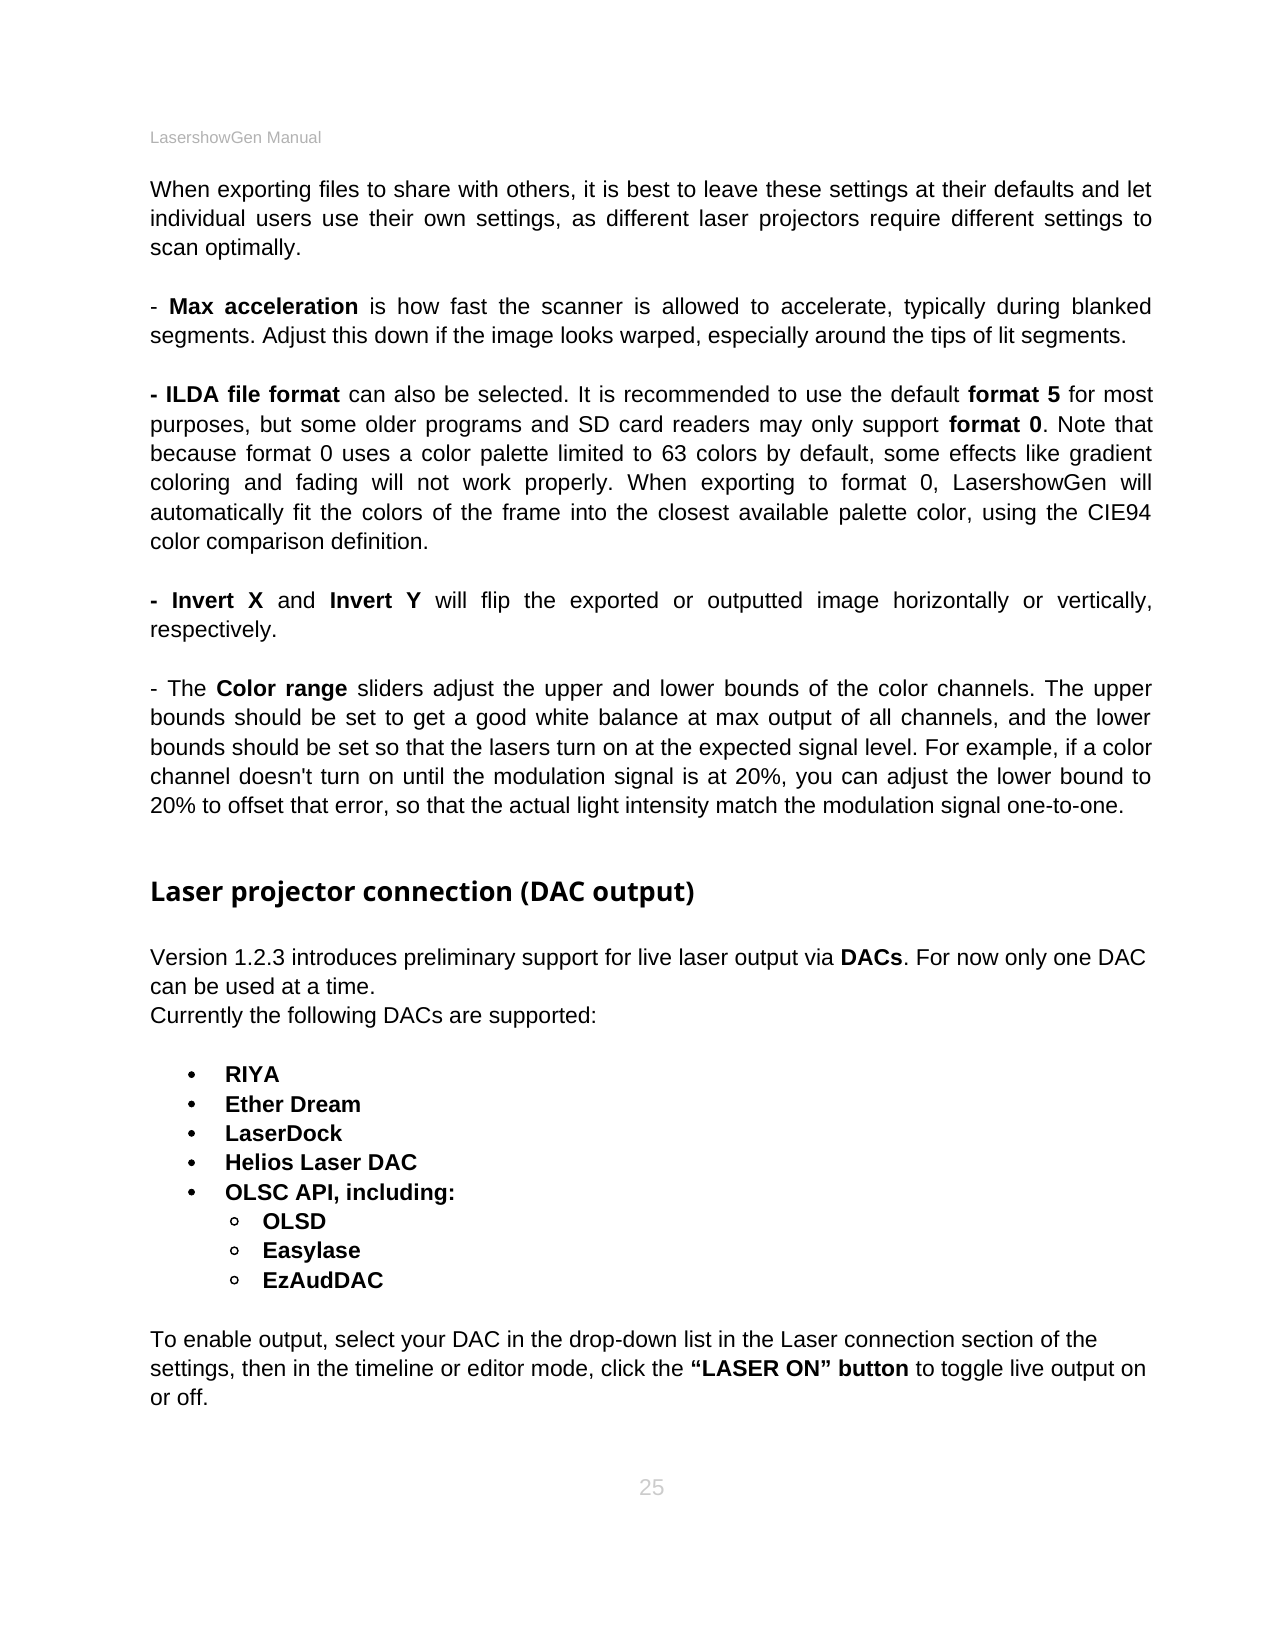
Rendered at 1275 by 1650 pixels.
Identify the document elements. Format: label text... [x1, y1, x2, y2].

list LaserDock [187, 1121, 1153, 1146]
list OLSD [225, 1209, 1153, 1234]
list OLSC API, including: [187, 1179, 1153, 1205]
text - Invert X and Invert Y will flip the exported or outputted image horizontally or vertically, respectively. [150, 587, 1153, 642]
list Ether Dream [187, 1091, 1153, 1117]
text Version 1.2.3 introduces preliminary support for live laser output via DACs. For now only one DAC can be used at a time. [150, 944, 1153, 999]
text - Max acceleration is how fast the scanner is allowed to accelerate, typically during blanked segments. Adjust this down if the image looks warped, especially around the tips of lit segments. [150, 294, 1153, 349]
subtitle Laser projector connection (DAC output) [150, 873, 1153, 909]
text - ILDA file format can also be selected. It is recommended to use the default format 5 for most purposes, but some older programs and SD card readers may only support format 0. Note that because format 0 uses a color palette limited to 63 colors by default, some effects like gradient coloring and fading will not work properly. When exporting to format 0, LasershowGen will automatically fit the colors of the frame into the closest available palette color, using the CIE94 color comparison definition. [150, 382, 1153, 554]
list EzAudDAC [225, 1268, 1153, 1293]
text To enable output, select your DAC in the drop-down list in the Laser connection section of the settings, then in the timeline or editor mode, click the “LASER ON” button to toggle live output on or off. [150, 1326, 1153, 1411]
list Easylase [225, 1238, 1153, 1264]
text When exporting files to share with others, it is best to leave these settings at their defaults and let individual users use their own settings, as different laser projectors require different settings to scan optimally. [150, 176, 1153, 261]
list Helios Laser DAC [187, 1150, 1153, 1176]
text Currently the following DACs are supported: [150, 1003, 1153, 1029]
text - The Color range sliders adjust the upper and lower bounds of the color channels. The upper bounds should be set to get a good white balance at max output of all channels, and the lower bounds should be set so that the lasers turn on at the expected signal level. For example, if a color channel doesn't turn on until the modulation signal is at 20%, you can adjust the lower bound to 20% to offset that error, so that the actual light intensity match the modulation signal one-to-one. [150, 676, 1153, 819]
list RIYA [187, 1062, 1153, 1088]
